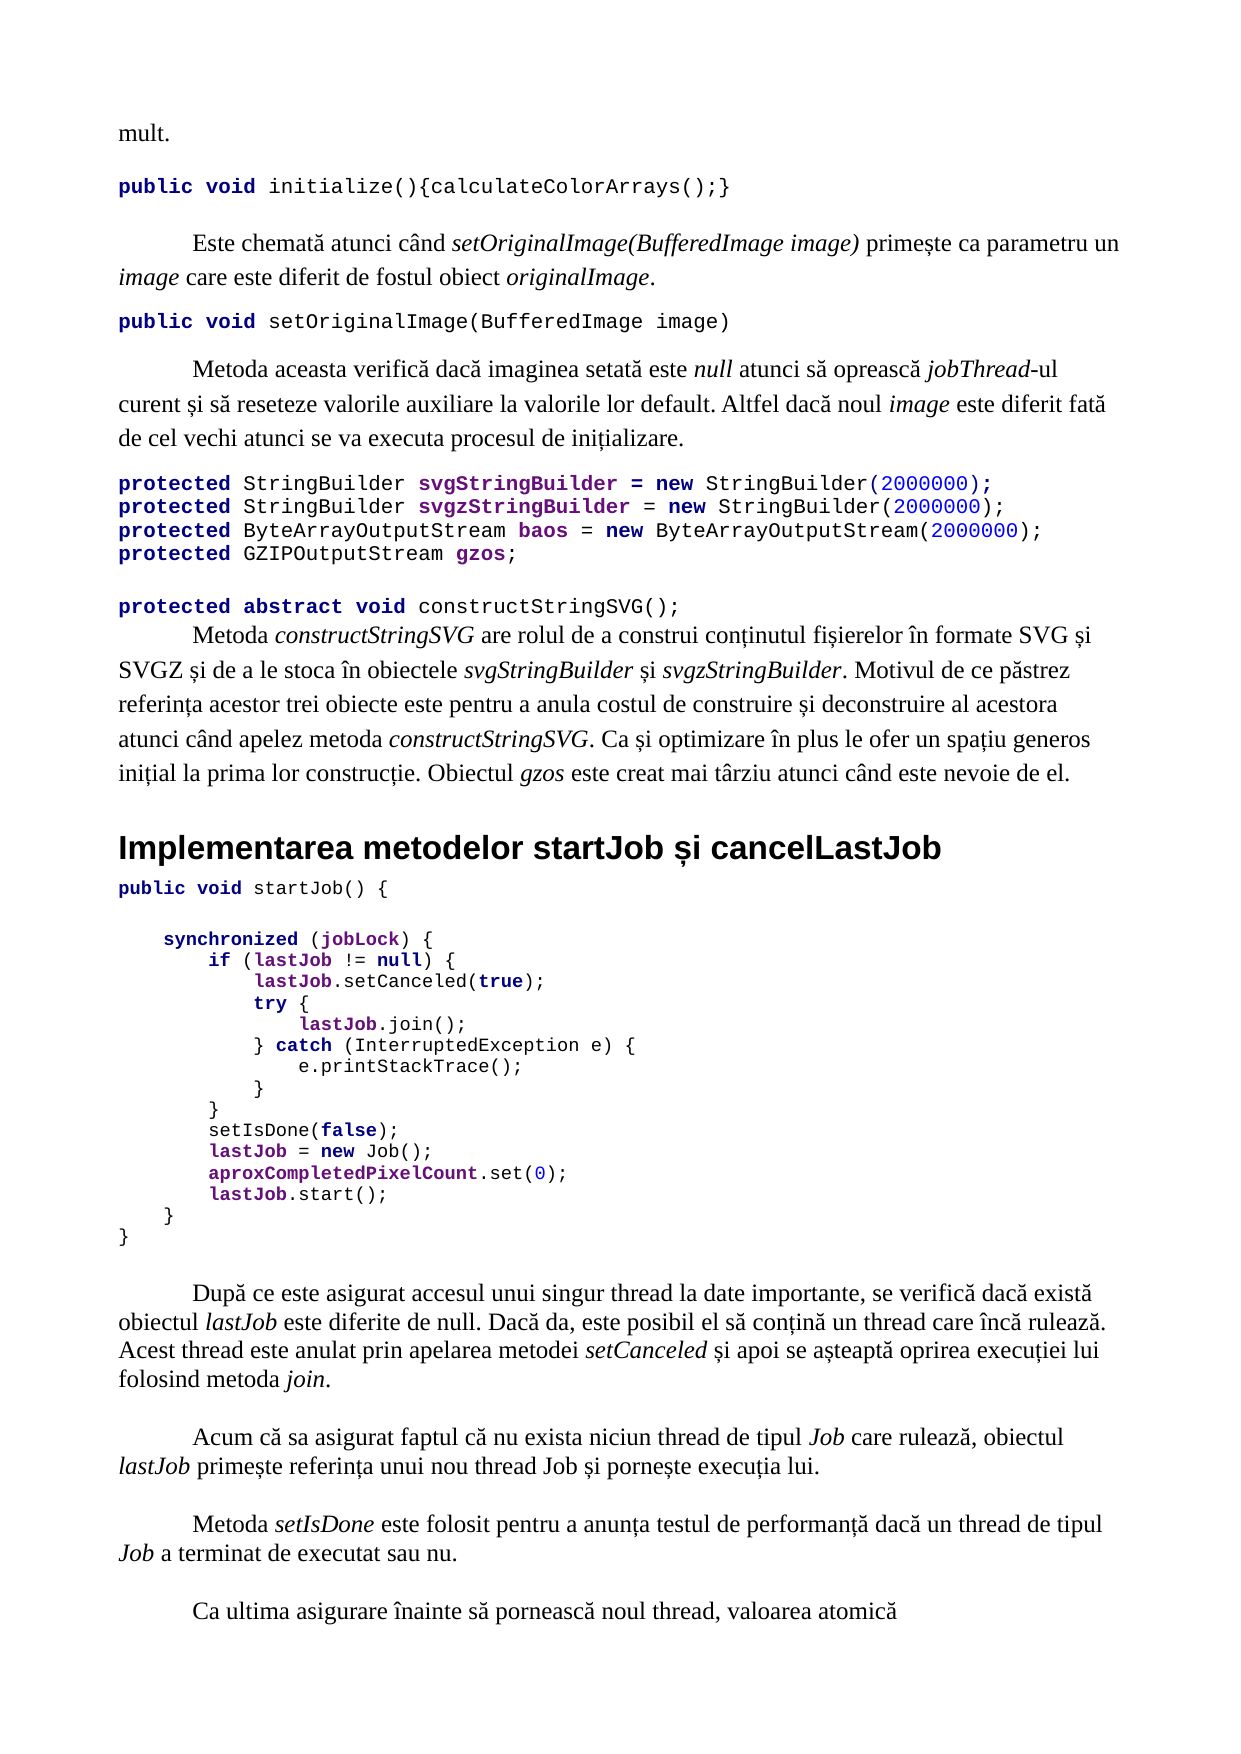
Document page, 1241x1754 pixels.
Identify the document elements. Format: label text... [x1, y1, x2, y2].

text Acum că sa asigurat faptul că nu exista niciun thread de tipul Job care rulează, obiectul lastJob primește referința unui nou thread Job și pornește execuția lui. [118, 1422, 1122, 1480]
text protected ByteArrayOutputStream baos = new ByteArrayOutputStream(2000000); [118, 520, 1122, 543]
text protected abstract void constructStringSVG(); [118, 597, 1122, 620]
text e.printStackTrace(); [118, 1057, 1122, 1078]
text protected StringBuilder svgzStringBuilder = new StringBuilder(2000000); [118, 496, 1122, 520]
text public void startJob() { [118, 879, 1122, 900]
text public void initialize(){calculateColorArrays();} [118, 176, 1122, 199]
text public void setOriginalImage(BufferedImage image) [118, 312, 1122, 335]
text lastJob.setCanceled(true); [118, 972, 1122, 993]
text lastJob = new Job(); [118, 1142, 1122, 1163]
text } [118, 1206, 1122, 1227]
text synchronized (jobLock) { [118, 930, 1122, 951]
text lastJob.start(); [118, 1185, 1122, 1206]
text aproxCompletedPixelCount.set(0); [118, 1163, 1122, 1185]
text Este chemată atunci când setOriginalImage(BufferedImage image) primește ca parametru un image care este diferit de fostul obiect originalImage. [118, 228, 1122, 291]
text Ca ultima asigurare înainte să pornească noul thread, valoarea atomică [118, 1596, 1122, 1625]
text } [118, 1100, 1122, 1121]
text protected StringBuilder svgStringBuilder = new StringBuilder(2000000); [118, 472, 1122, 496]
text } catch (InterruptedException e) { [118, 1036, 1122, 1057]
text } [118, 1078, 1122, 1100]
text Metoda setIsDone este folosit pentru a anunța testul de performanță dacă un thread de tipul Job a terminat de executat sau nu. [118, 1509, 1122, 1567]
text protected GZIPOutputStream gzos; [118, 543, 1122, 567]
text mult. [118, 118, 1122, 147]
text lastJob.join(); [118, 1015, 1122, 1036]
text setIsDone(false); [118, 1121, 1122, 1142]
subtitle Implementarea metodelor startJob și cancelLastJob [118, 828, 1122, 866]
text } [118, 1227, 1122, 1248]
text După ce este asigurat accesul unui singur thread la date importante, se verifică dacă există obiectul lastJob este diferite de null. Dacă da, este posibil el să conțină un thread care încă rulează. Acest thread este anulat prin apelarea metodei setCanceled și apoi se așteaptă oprirea execuției lui folosind metoda join. [118, 1278, 1122, 1393]
text Metoda aceasta verifică dacă imaginea setată este null atunci să oprească jobThread-ul curent și să reseteze valorile auxiliare la valorile lor default. Altfel dacă noul image este diferit fată de cel vechi atunci se va executa procesul de inițializare. [118, 354, 1122, 452]
text try { [118, 993, 1122, 1015]
text Metoda constructStringSVG are rolul de a construi conținutul fișierelor în formate SVG și SVGZ și de a le stoca în obiectele svgStringBuilder și svgzStringBuilder. Motivul de ce păstrez referința acestor trei obiecte este pentru a anula costul de construire și deconstruire al acestora atunci când apelez metoda constructStringSVG. Ca și optimizare în plus le ofer un spațiu generos inițial la prima lor construcție. Obiectul gzos este creat mai târziu atunci când este nevoie de el. [118, 620, 1122, 787]
text if (lastJob != null) { [118, 951, 1122, 972]
